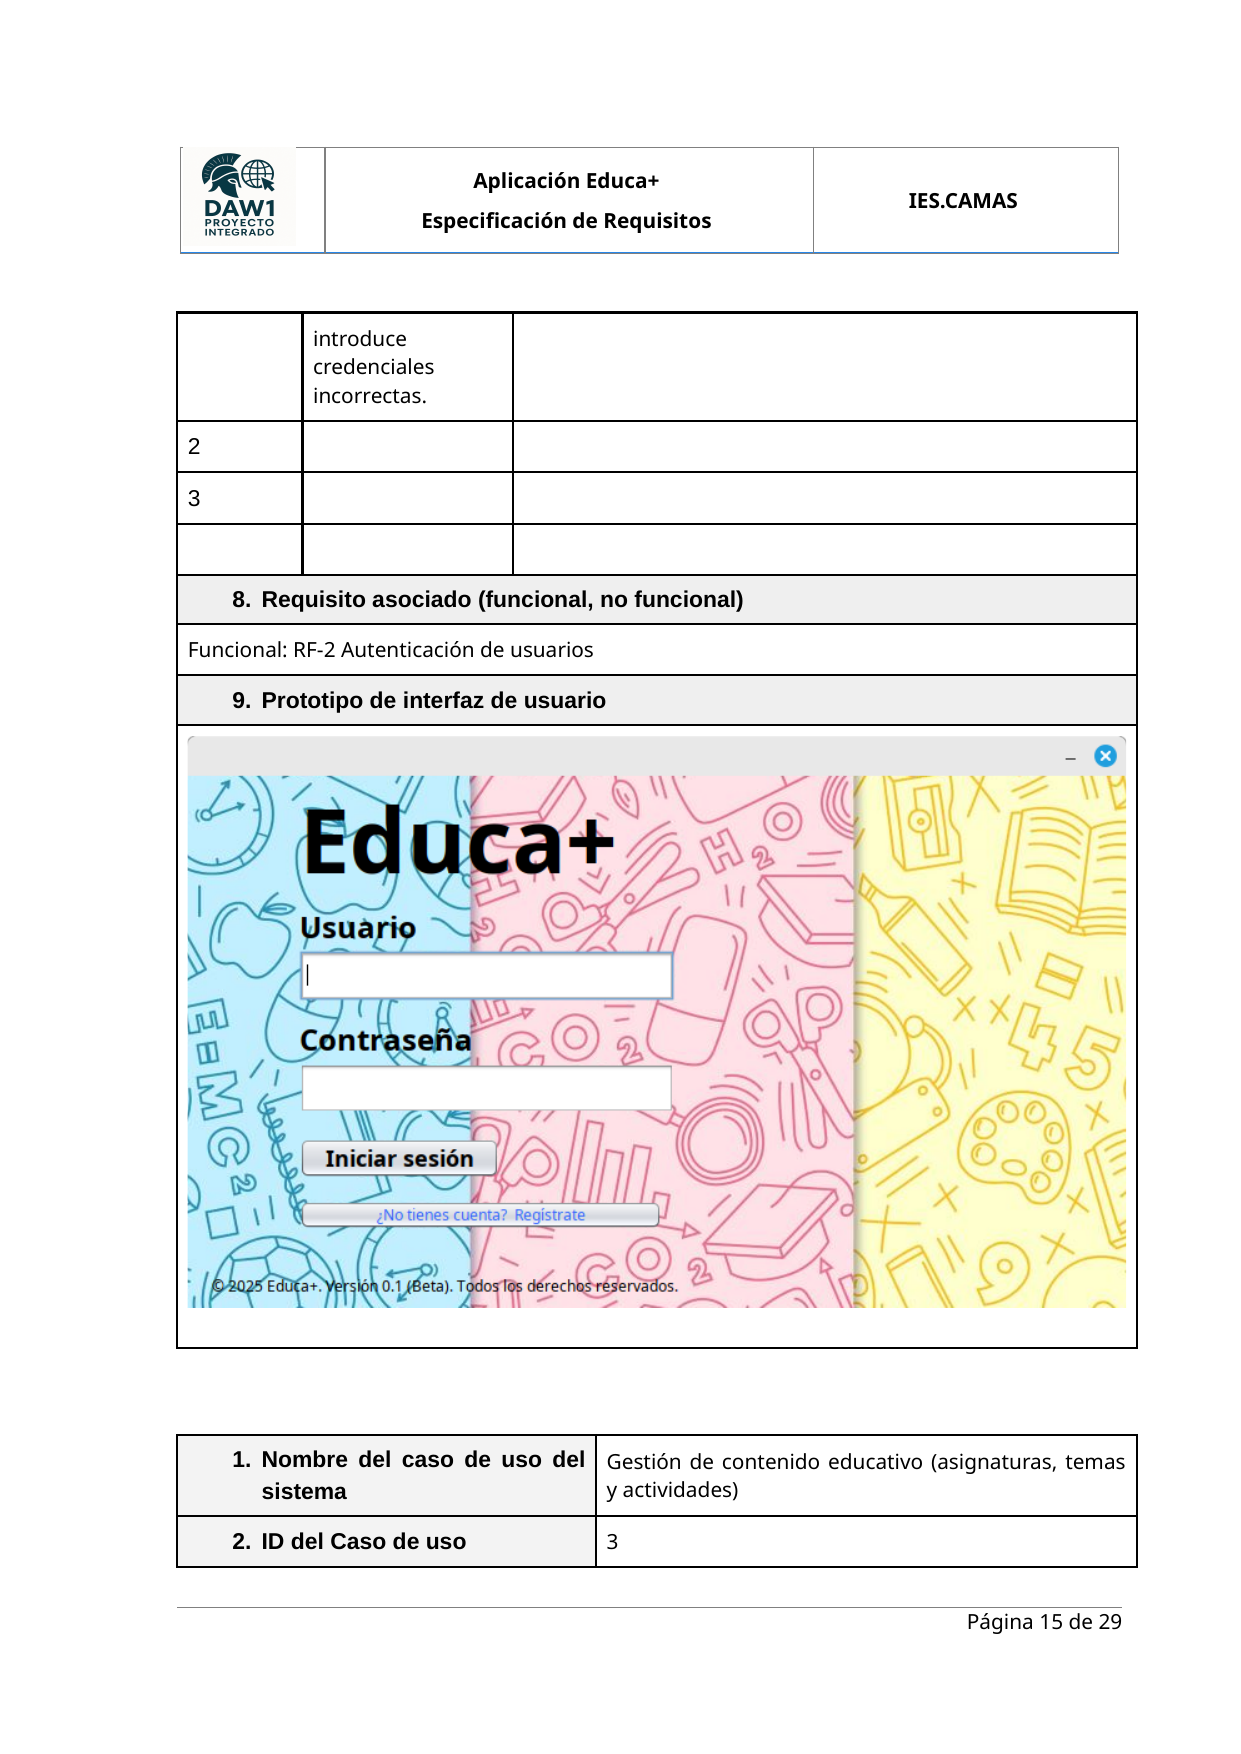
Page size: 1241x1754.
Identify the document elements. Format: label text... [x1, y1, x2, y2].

table_cell Requisito asociado (funcional, no funcional) [178, 576, 1136, 623]
table_cell [304, 525, 512, 574]
table_cell 3 [597, 1517, 1136, 1566]
table_cell [514, 422, 1136, 471]
table_cell 3 [178, 473, 301, 522]
table_cell ID del Caso de uso [178, 1517, 595, 1566]
table_header Gestión de contenido educativo (asignaturas, temas y actividades) [597, 1436, 1136, 1515]
table_cell Prototipo de interfaz de usuario [178, 676, 1136, 724]
table_cell [178, 525, 301, 574]
table_cell [514, 525, 1136, 574]
table_cell [304, 473, 512, 522]
table_header Nombre del caso de uso del sistema [178, 1436, 595, 1515]
table_cell [514, 473, 1136, 522]
table_cell [304, 422, 512, 471]
picture [183, 147, 296, 246]
table_cell [178, 726, 1136, 1347]
picture [187, 736, 1127, 1308]
table_cell [514, 314, 1136, 420]
table_cell [178, 314, 301, 420]
table_cell 2 [178, 422, 301, 471]
table_cell Funcional: RF-2 Autenticación de usuarios [178, 625, 1136, 674]
table_cell introduce credenciales incorrectas. [304, 314, 512, 420]
